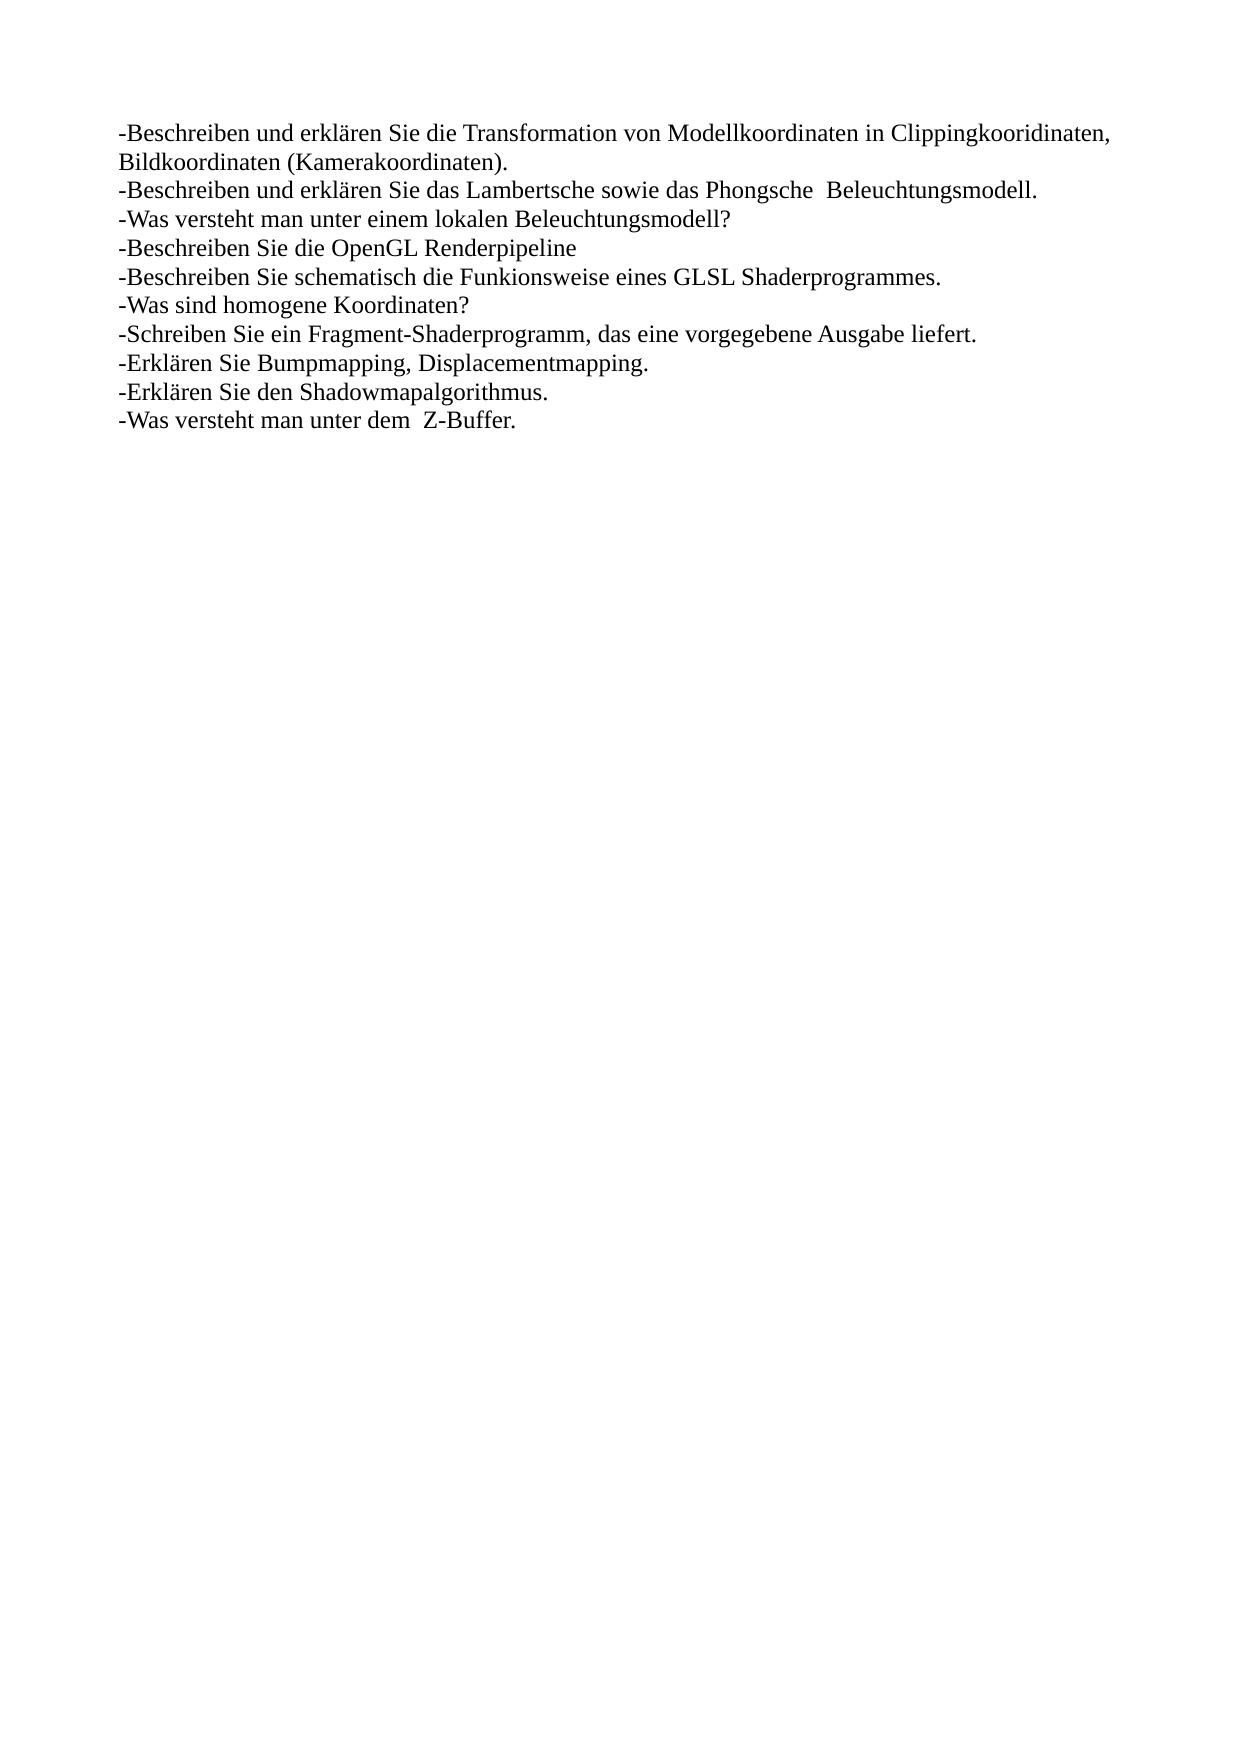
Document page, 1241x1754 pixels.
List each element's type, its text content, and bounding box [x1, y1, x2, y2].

text -Was versteht man unter dem Z-Buffer. [118, 406, 1122, 434]
text -Schreiben Sie ein Fragment-Shaderprogramm, das eine vorgegebene Ausgabe liefert. [118, 319, 1122, 348]
text -Beschreiben und erklären Sie die Transformation von Modellkoordinaten in Clippingkooridinaten, Bildkoordinaten (Kamerakoordinaten). [118, 118, 1122, 176]
text -Beschreiben und erklären Sie das Lambertsche sowie das Phongsche Beleuchtungsmodell. [118, 176, 1122, 204]
text -Beschreiben Sie die OpenGL Renderpipeline [118, 233, 1122, 262]
text -Erklären Sie den Shadowmapalgorithmus. [118, 377, 1122, 406]
text -Erklären Sie Bumpmapping, Displacementmapping. [118, 348, 1122, 377]
text -Beschreiben Sie schematisch die Funkionsweise eines GLSL Shaderprogrammes. [118, 262, 1122, 291]
text -Was versteht man unter einem lokalen Beleuchtungsmodell? [118, 204, 1122, 233]
text -Was sind homogene Koordinaten? [118, 291, 1122, 319]
